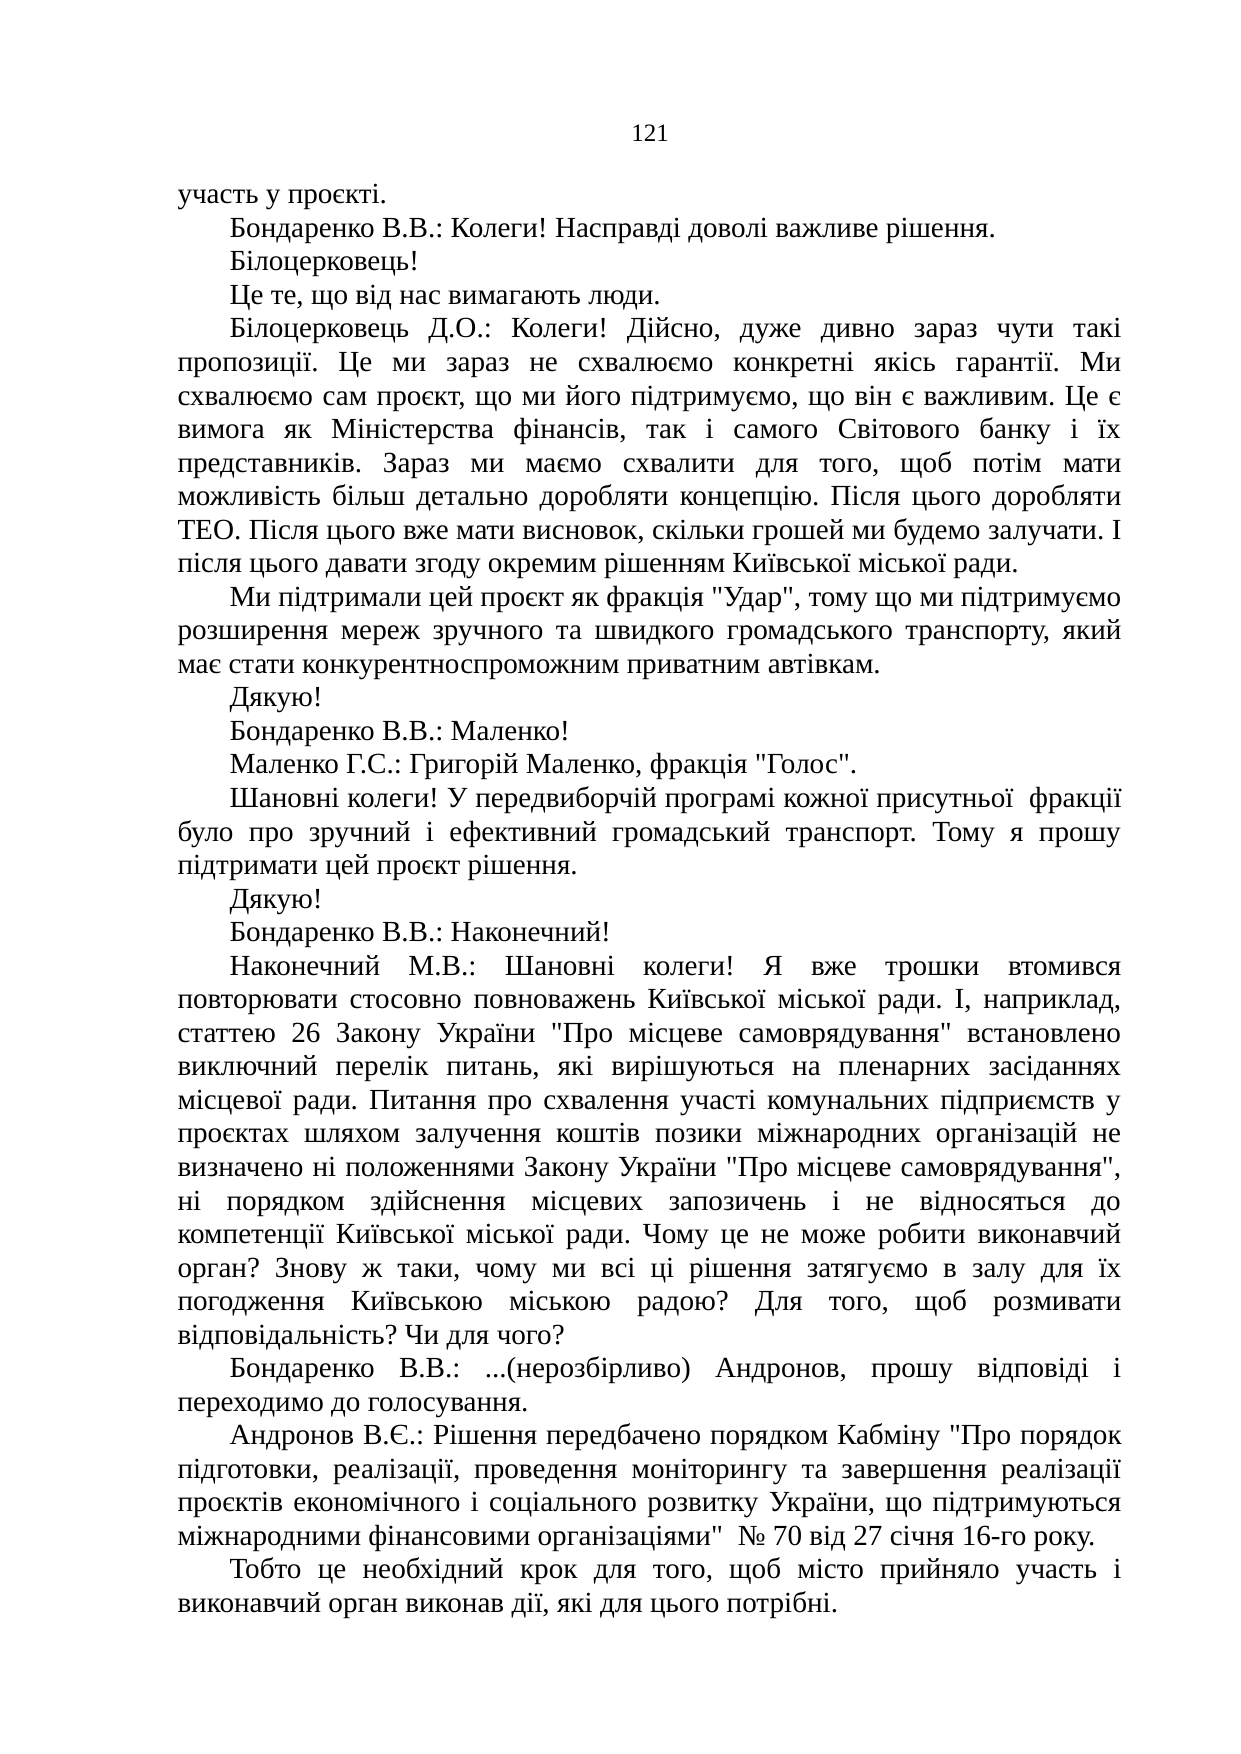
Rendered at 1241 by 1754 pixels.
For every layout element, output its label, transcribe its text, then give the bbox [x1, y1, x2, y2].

text Дякую! [177, 679, 1122, 713]
text Наконечний М.В.: Шановні колеги! Я вже трошки втомився повторювати стосовно повноважень Київської міської ради. І, наприклад, статтею 26 Закону України "Про місцеве самоврядування" встановлено виключний перелік питань, які вирішуються на пленарних засіданнях місцевої ради. Питання про схвалення участі комунальних підприємств у проєктах шляхом залучення коштів позики міжнародних організацій не визначено ні положеннями Закону України "Про місцеве самоврядування", ні порядком здійснення місцевих запозичень і не відносяться до компетенції Київської міської ради. Чому це не може робити виконавчий орган? Знову ж таки, чому ми всі ці рішення затягуємо в залу для їх погодження Київською міською радою? Для того, щоб розмивати відповідальність? Чи для чого? [177, 948, 1122, 1350]
text Бондаренко В.В.: Наконечний! [177, 914, 1122, 948]
text Білоцерковець! [177, 243, 1122, 277]
text Тобто це необхідний крок для того, щоб місто прийняло участь і виконавчий орган виконав дії, які для цього потрібні. [177, 1552, 1122, 1619]
text Білоцерковець Д.О.: Колеги! Дійсно, дуже дивно зараз чути такі пропозиції. Це ми зараз не схвалюємо конкретні якісь гарантії. Ми схвалюємо сам проєкт, що ми його підтримуємо, що він є важливим. Це є вимога як Міністерства фінансів, так і самого Світового банку і їх представників. Зараз ми маємо схвалити для того, щоб потім мати можливість більш детально доробляти концепцію. Після цього доробляти ТЕО. Після цього вже мати висновок, скільки грошей ми будемо залучати. І після цього давати згоду окремим рішенням Київської міської ради. [177, 311, 1122, 579]
text Бондаренко В.В.: Маленко! [177, 713, 1122, 747]
text Ми підтримали цей проєкт як фракція "Удар", тому що ми підтримуємо розширення мереж зручного та швидкого громадського транспорту, який має стати конкурентноспроможним приватним автівкам. [177, 579, 1122, 679]
text участь у проєкті. [177, 176, 1122, 210]
text Дякую! [177, 881, 1122, 914]
text Шановні колеги! У передвиборчій програмі кожної присутньої фракції було про зручний і ефективний громадський транспорт. Тому я прошу підтримати цей проєкт рішення. [177, 780, 1122, 881]
text Це те, що від нас вимагають люди. [177, 277, 1122, 311]
text Андронов В.Є.: Рішення передбачено порядком Кабміну "Про порядок підготовки, реалізації, проведення моніторингу та завершення реалізації проєктів економічного і соціального розвитку України, що підтримуються міжнародними фінансовими організаціями" № 70 від 27 січня 16-го року. [177, 1417, 1122, 1552]
text Бондаренко В.В.: ...(нерозбірливо) Андронов, прошу відповіді і переходимо до голосування. [177, 1350, 1122, 1417]
text Маленко Г.С.: Григорій Маленко, фракція "Голос". [177, 747, 1122, 780]
text Бондаренко В.В.: Колеги! Насправді доволі важливе рішення. [177, 210, 1122, 243]
